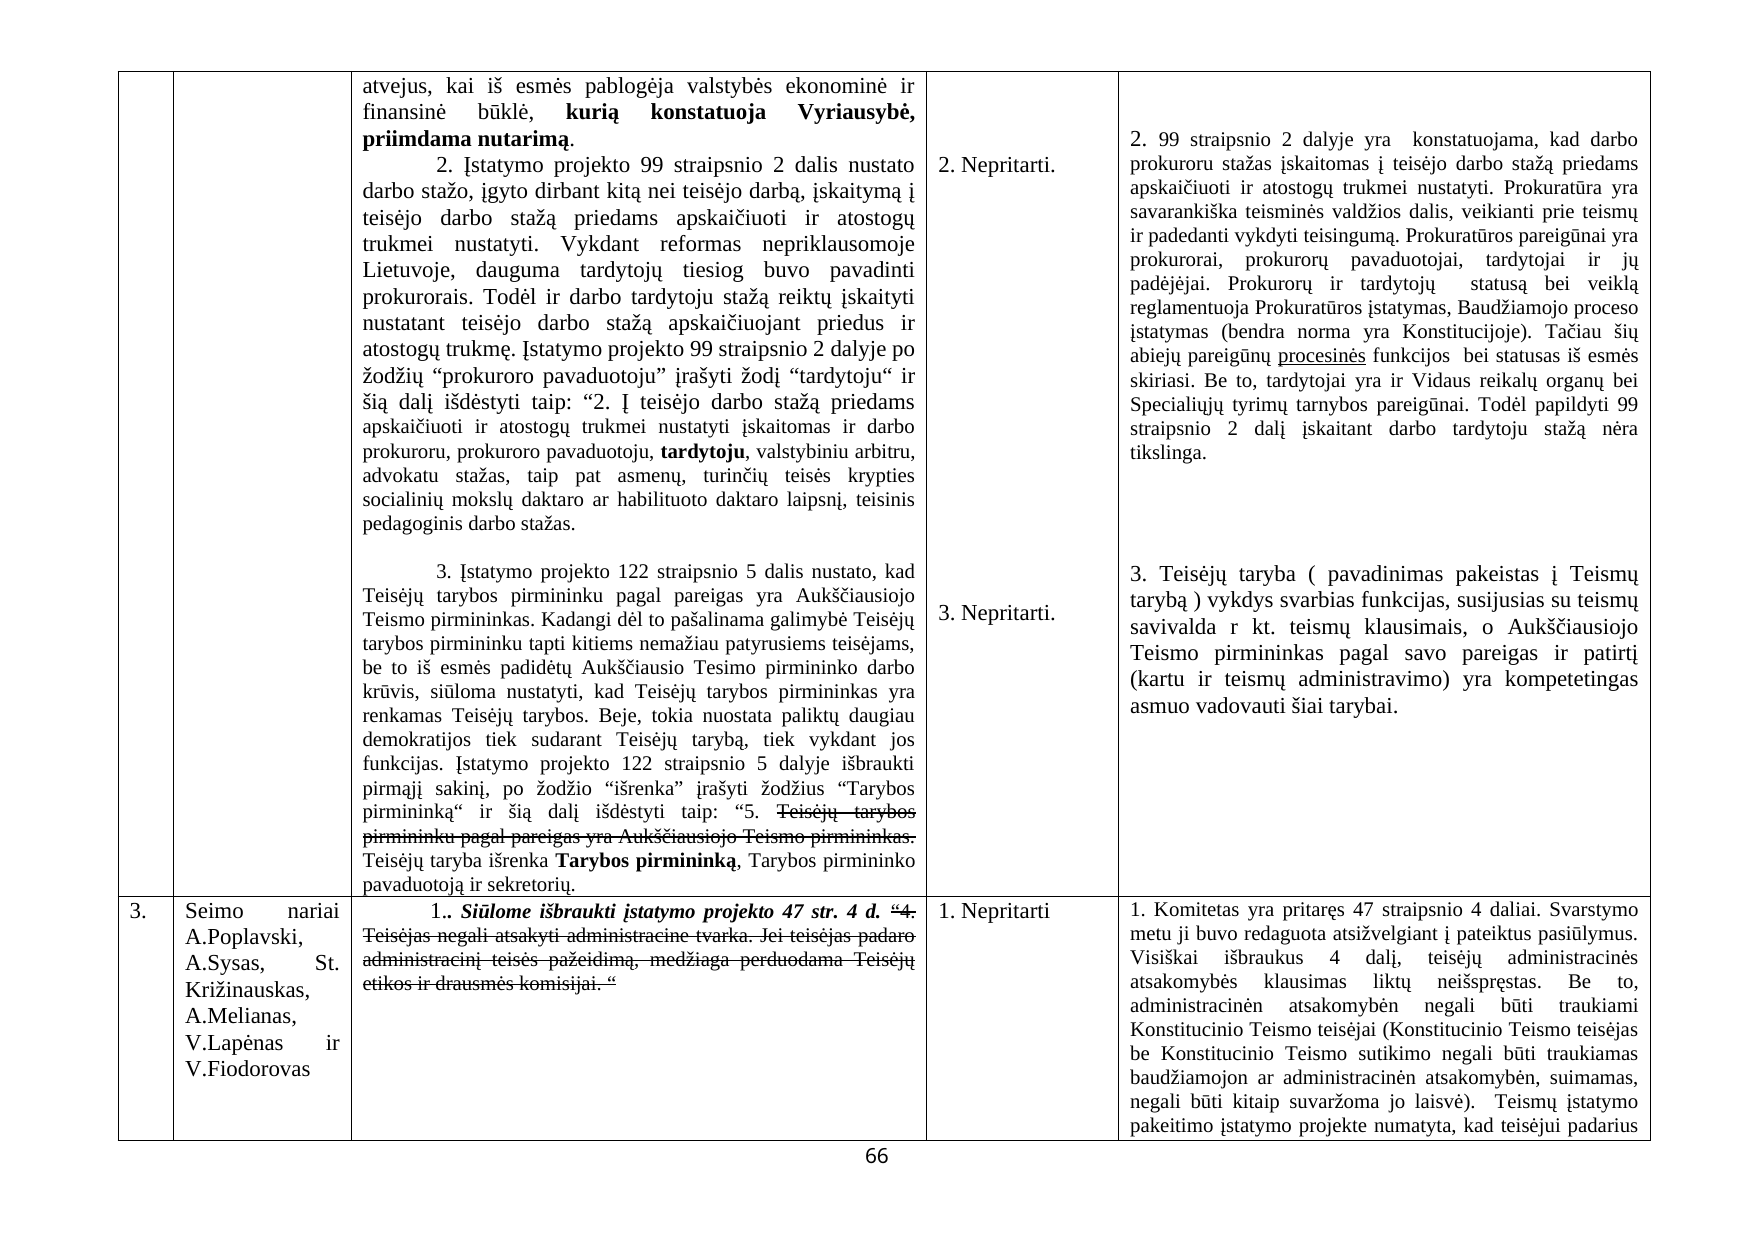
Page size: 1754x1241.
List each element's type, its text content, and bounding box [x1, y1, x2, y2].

table_cell [174, 72, 351, 896]
table_cell 1. Komitetas yra pritaręs 47 straipsnio 4 daliai. Svarstymo metu ji buvo redaguota atsižvelgiant į pateiktus pasiūlymus. Visiškai išbraukus 4 dalį, teisėjų administracinės atsakomybės klausimas liktų neišspręstas. Be to, administracinėn atsakomybėn negali būti traukiami Konstitucinio Teismo teisėjai (Konstitucinio Teismo teisėjas be Konstitucinio Teismo sutikimo negali būti traukiamas baudžiamojon ar administracinėn atsakomybėn, suimamas, negali būti kitaip suvaržoma jo laisvė). Teismų įstatymo pakeitimo įstatymo projekte numatyta, kad teisėjui padarius [1119, 897, 1650, 1140]
table_cell 1. Nepritarti [927, 897, 1118, 1140]
table_cell [119, 72, 173, 896]
table_cell Seimo nariai A.Poplavski, A.Sysas, St. Križinauskas, A.Melianas, V.Lapėnas ir V.Fiodorovas [174, 897, 351, 1140]
table_cell 3. [119, 897, 173, 1140]
table_cell 2. Nepritarti. 3. Nepritarti. [927, 72, 1118, 896]
table_cell 1.. Siūlome išbraukti įstatymo projekto 47 str. 4 d. “4. Teisėjas negali atsakyti administracine tvarka. Jei teisėjas padaro administracinį teisės pažeidimą, medžiaga perduodama Teisėjų etikos ir drausmės komisijai. “ [352, 897, 926, 1140]
table_cell 2. 99 straipsnio 2 dalyje yra konstatuojama, kad darbo prokuroru stažas įskaitomas į teisėjo darbo stažą priedams apskaičiuoti ir atostogų trukmei nustatyti. Prokuratūra yra savarankiška teisminės valdžios dalis, veikianti prie teismų ir padedanti vykdyti teisingumą. Prokuratūros pareigūnai yra prokurorai, prokurorų pavaduotojai, tardytojai ir jų padėjėjai. Prokurorų ir tardytojų statusą bei veiklą reglamentuoja Prokuratūros įstatymas, Baudžiamojo proceso įstatymas (bendra norma yra Konstitucijoje). Tačiau šių abiejų pareigūnų procesinės funkcijos bei statusas iš esmės skiriasi. Be to, tardytojai yra ir Vidaus reikalų organų bei Specialiųjų tyrimų tarnybos pareigūnai. Todėl papildyti 99 straipsnio 2 dalį įskaitant darbo tardytoju stažą nėra tikslinga. 3. Teisėjų taryba ( pavadinimas pakeistas į Teismų tarybą ) vykdys svarbias funkcijas, susijusias su teismų savivalda r kt. teismų klausimais, o Aukščiausiojo Teismo pirmininkas pagal savo pareigas ir patirtį (kartu ir teismų administravimo) yra kompetetingas asmuo vadovauti šiai tarybai. [1119, 72, 1650, 896]
table_cell atvejus, kai iš esmės pablogėja valstybės ekonominė ir finansinė būklė, kurią konstatuoja Vyriausybė, priimdama nutarimą. 2. Įstatymo projekto 99 straipsnio 2 dalis nustato darbo stažo, įgyto dirbant kitą nei teisėjo darbą, įskaitymą į teisėjo darbo stažą priedams apskaičiuoti ir atostogų trukmei nustatyti. Vykdant reformas nepriklausomoje Lietuvoje, dauguma tardytojų tiesiog buvo pavadinti prokurorais. Todėl ir darbo tardytoju stažą reiktų įskaityti nustatant teisėjo darbo stažą apskaičiuojant priedus ir atostogų trukmę. Įstatymo projekto 99 straipsnio 2 dalyje po žodžių “prokuroro pavaduotoju” įrašyti žodį “tardytoju“ ir šią dalį išdėstyti taip: “2. Į teisėjo darbo stažą priedams apskaičiuoti ir atostogų trukmei nustatyti įskaitomas ir darbo prokuroru, prokuroro pavaduotoju, tardytoju, valstybiniu arbitru, advokatu stažas, taip pat asmenų, turinčių teisės krypties socialinių mokslų daktaro ar habilituoto daktaro laipsnį, teisinis pedagoginis darbo stažas. 3. Įstatymo projekto 122 straipsnio 5 dalis nustato, kad Teisėjų tarybos pirmininku pagal pareigas yra Aukščiausiojo Teismo pirmininkas. Kadangi dėl to pašalinama galimybė Teisėjų tarybos pirmininku tapti kitiems nemažiau patyrusiems teisėjams, be to iš esmės padidėtų Aukščiausio Tesimo pirmininko darbo krūvis, siūloma nustatyti, kad Teisėjų tarybos pirmininkas yra renkamas Teisėjų tarybos. Beje, tokia nuostata paliktų daugiau demokratijos tiek sudarant Teisėjų tarybą, tiek vykdant jos funkcijas. Įstatymo projekto 122 straipsnio 5 dalyje išbraukti pirmąjį sakinį, po žodžio “išrenka” įrašyti žodžius “Tarybos pirmininką“ ir šią dalį išdėstyti taip: “5. Teisėjų tarybos pirmininku pagal pareigas yra Aukščiausiojo Teismo pirmininkas. Teisėjų taryba išrenka Tarybos pirmininką, Tarybos pirmininko pavaduotoją ir sekretorių. [352, 72, 926, 896]
